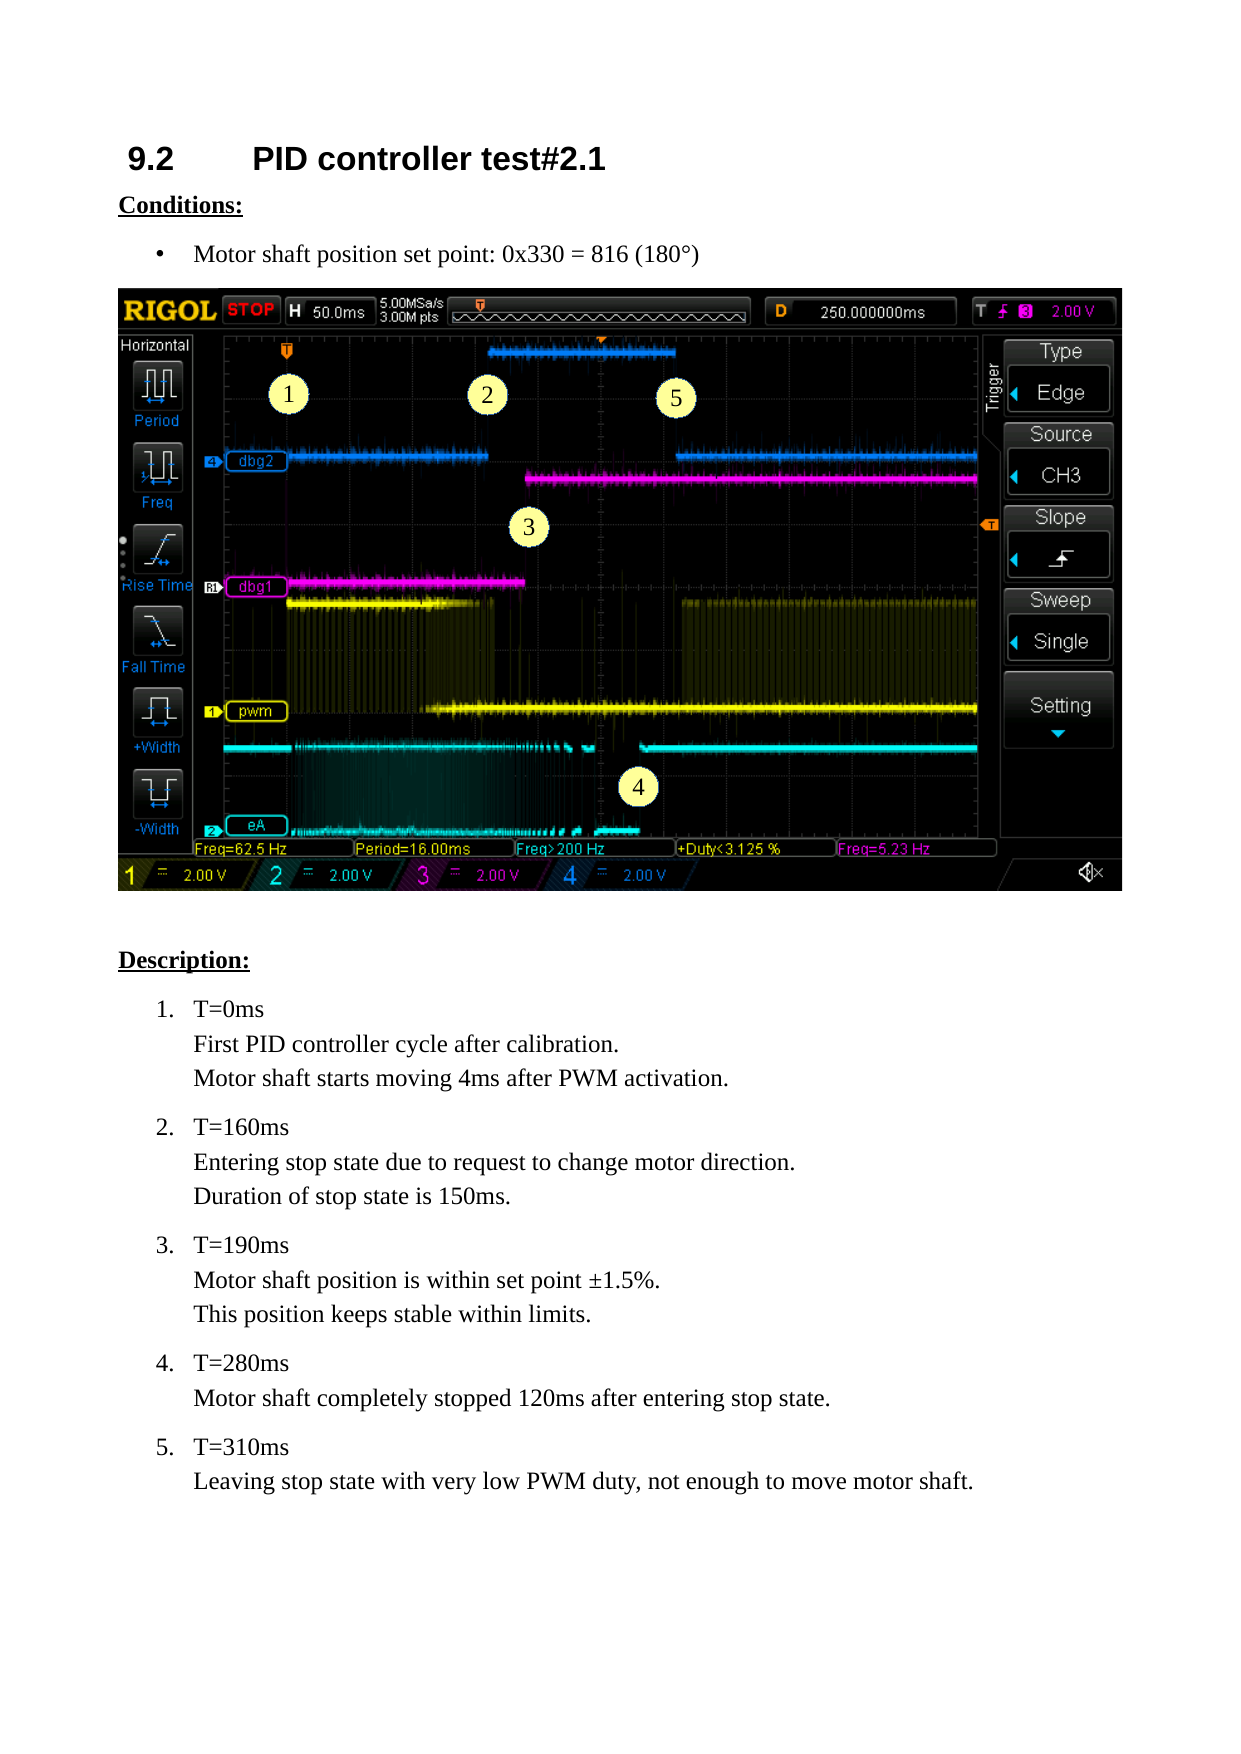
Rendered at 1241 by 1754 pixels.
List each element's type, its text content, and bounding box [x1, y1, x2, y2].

list T=310ms Leaving stop state with very low PWM duty, not enough to move motor shaft. [156, 1432, 1122, 1495]
text Description: [118, 945, 1122, 974]
picture [118, 288, 1123, 891]
text Conditions: [118, 190, 1122, 219]
list Motor shaft position set point: 0x330 = 816 (180°) [156, 239, 1122, 268]
list T=0ms First PID controller cycle after calibration. Motor shaft starts moving 4ms after PWM activation. [156, 994, 1122, 1092]
subtitle PID controller test#2.1 [118, 139, 1122, 178]
list T=160ms Entering stop state due to request to change motor direction. Duration of stop state is 150ms. [156, 1112, 1122, 1210]
list T=190ms Motor shaft position is within set point ±1.5%. This position keeps stable within limits. [156, 1230, 1122, 1328]
list T=280ms Motor shaft completely stopped 120ms after entering stop state. [156, 1348, 1122, 1412]
